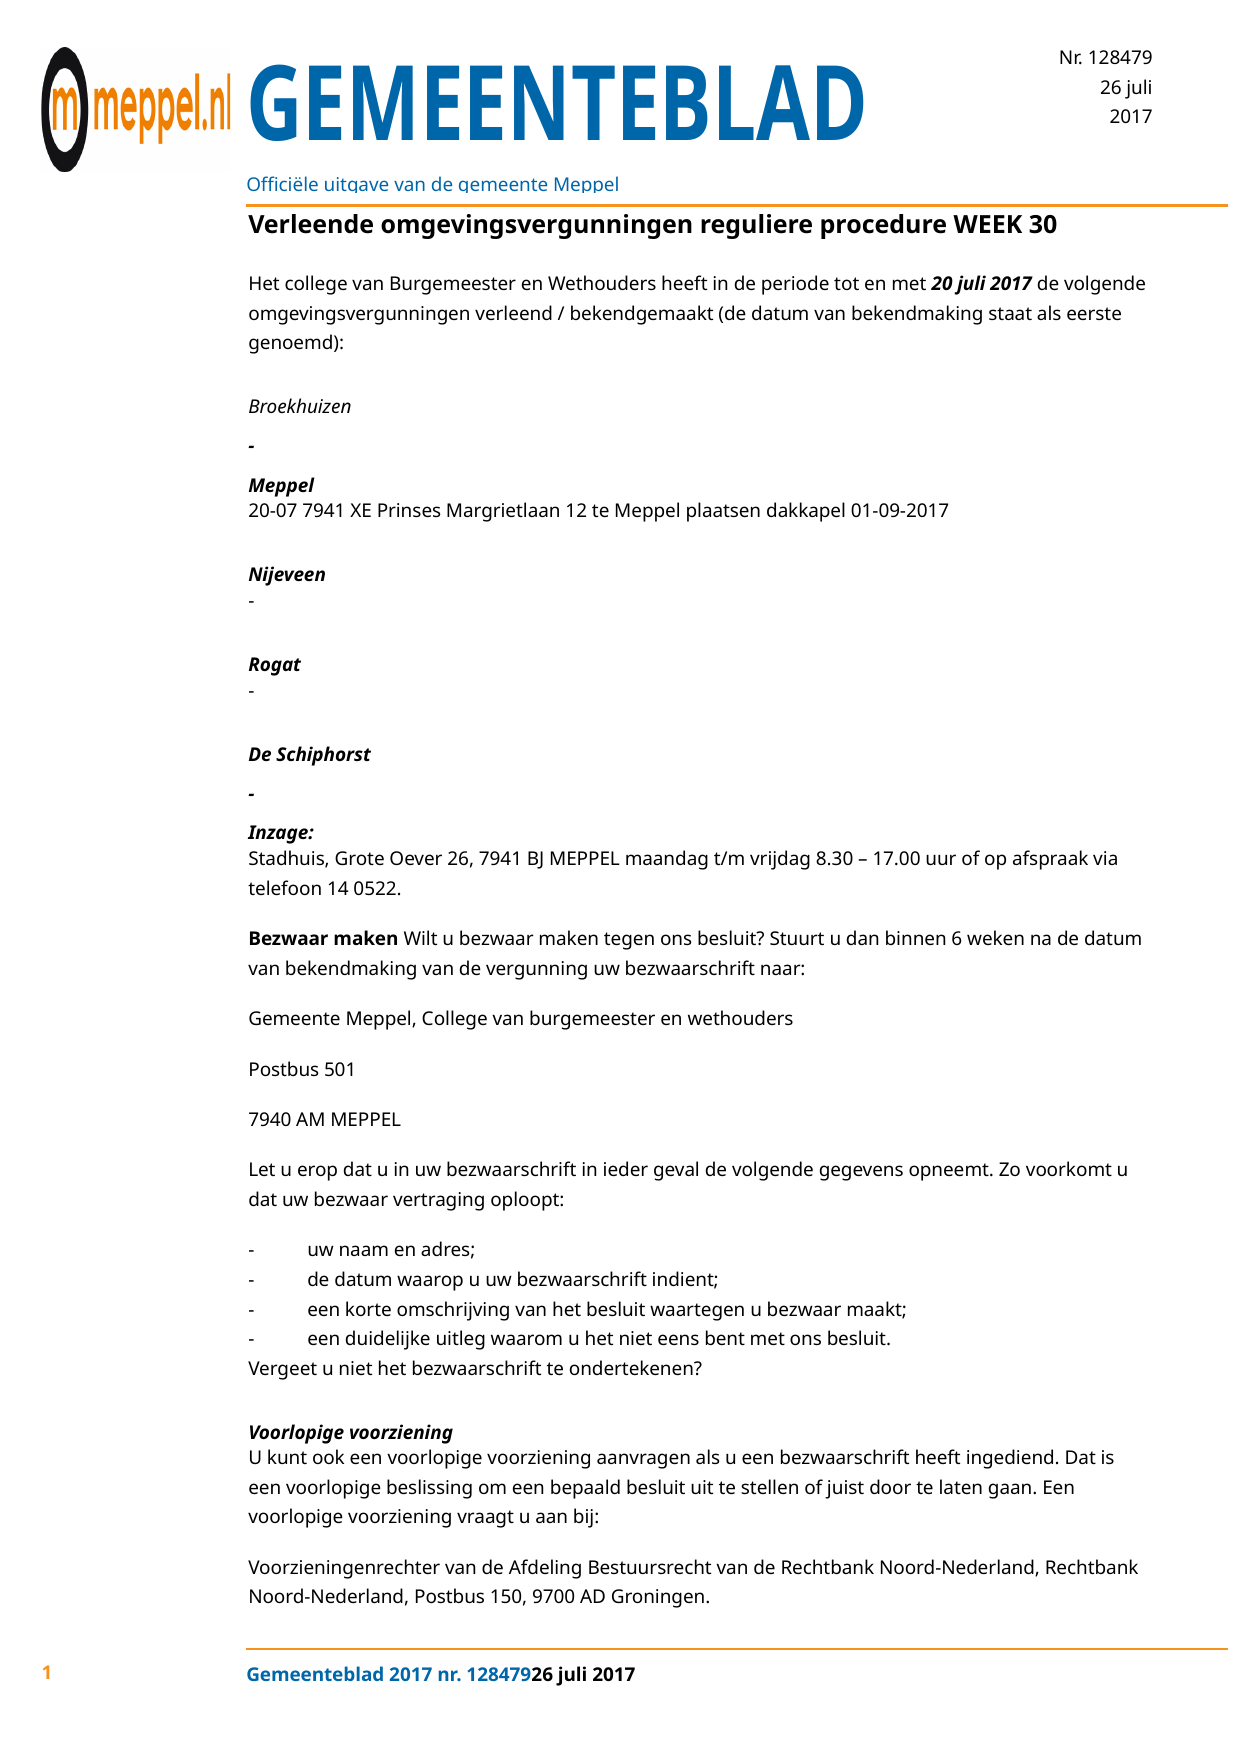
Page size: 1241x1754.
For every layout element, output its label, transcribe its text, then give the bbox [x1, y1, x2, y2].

text - [248, 433, 1152, 458]
text - [248, 677, 1152, 703]
text 7940 AM MEPPEL [248, 1106, 1152, 1132]
text 20-07 7941 XE Prinses Margrietlaan 12 te Meppel plaatsen dakkapel 01-09-2017 [248, 498, 1152, 523]
text Meppel [248, 472, 1152, 498]
text - [248, 780, 1152, 806]
list uw naam en adres; [248, 1237, 1152, 1262]
text - [248, 587, 1152, 613]
text Rogat [248, 651, 1152, 677]
picture [41, 47, 231, 172]
list de datum waarop u uw bezwaarschrift indient; [248, 1266, 1152, 1292]
text Stadhuis, Grote Oever 26, 7941 BJ MEPPEL maandag t/m vrijdag 8.30 – 17.00 uur of op afspraak via telefoon 14 0522. [248, 845, 1152, 901]
text Inzage: [248, 819, 1152, 845]
text Bezwaar maken Wilt u bezwaar maken tegen ons besluit? Stuurt u dan binnen 6 weken na de datum van bekendmaking van de vergunning uw bezwaarschrift naar: [248, 925, 1152, 981]
text Broekhuizen [248, 393, 1152, 419]
text Voorzieningenrechter van de Afdeling Bestuursrecht van de Rechtbank Noord-Nederland, Rechtbank Noord-Nederland, Postbus 150, 9700 AD Groningen. [248, 1554, 1152, 1609]
text Gemeente Meppel, College van burgemeester en wethouders [248, 1005, 1152, 1031]
text Nijeveen [248, 562, 1152, 587]
text Postbus 501 [248, 1056, 1152, 1081]
text Vergeet u niet het bezwaarschrift te ondertekenen? [248, 1355, 1152, 1381]
text Voorlopige voorziening [248, 1419, 1152, 1444]
text Verleende omgevingsvergunningen reguliere procedure WEEK 30 [248, 207, 1152, 241]
text Let u erop dat u in uw bezwaarschrift in ieder geval de volgende gegevens opneemt. Zo voorkomt u dat uw bezwaar vertraging oploopt: [248, 1157, 1152, 1212]
text U kunt ook een voorlopige voorziening aanvragen als u een bezwaarschrift heeft ingediend. Dat is een voorlopige beslissing om een bepaald besluit uit te stellen of juist door te laten gaan. Een voorlopige voorziening vraagt u aan bij: [248, 1444, 1152, 1529]
text Het college van Burgemeester en Wethouders heeft in de periode tot en met 20 juli 2017 de volgende omgevingsvergunningen verleend / bekendgemaakt (de datum van bekendmaking staat als eerste genoemd): [248, 270, 1152, 355]
list een korte omschrijving van het besluit waartegen u bezwaar maakt; [248, 1296, 1152, 1321]
list een duidelijke uitleg waarom u het niet eens bent met ons besluit. [248, 1325, 1152, 1351]
text De Schiphorst [248, 741, 1152, 767]
